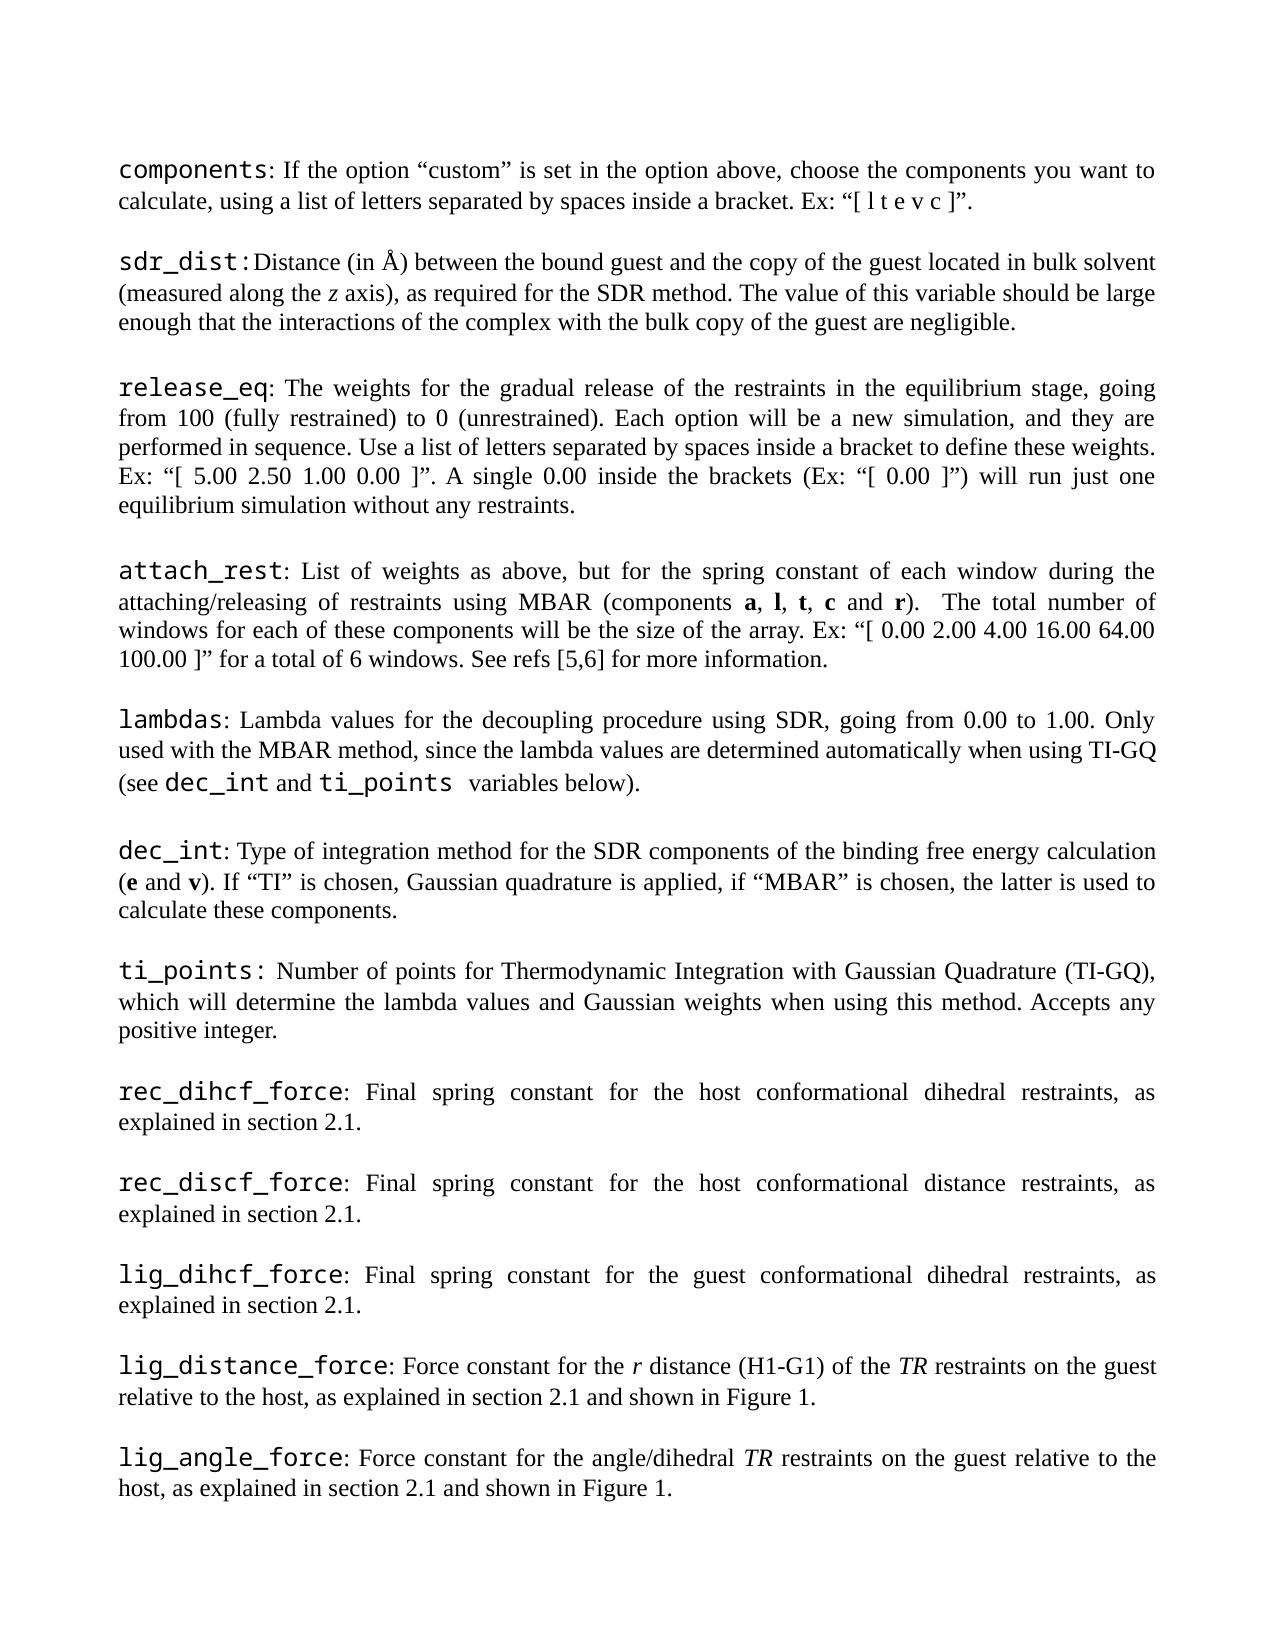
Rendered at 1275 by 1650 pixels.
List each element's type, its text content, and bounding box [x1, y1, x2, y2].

text attach_rest: List of weights as above, but for the spring constant of each window during the attaching/releasing of restraints using MBAR (components a, l, t, c and r). The total number of windows for each of these components will be the size of the array. Ex: “[ 0.00 2.00 4.00 16.00 64.00 100.00 ]” for a total of 6 windows. See refs [5,6] for more information. [118, 552, 1157, 673]
text dec_int: Type of integration method for the SDR components of the binding free energy calculation (e and v). If “TI” is chosen, Gaussian quadrature is applied, if “MBAR” is chosen, the latter is used to calculate these components. [118, 832, 1157, 924]
text release_eq: The weights for the gradual release of the restraints in the equilibrium stage, going from 100 (fully restrained) to 0 (unrestrained). Each option will be a new simulation, and they are performed in sequence. Use a list of letters separated by spaces inside a bracket to define these weights. Ex: “[ 5.00 2.50 1.00 0.00 ]”. A single 0.00 inside the brackets (Ex: “[ 0.00 ]”) will run just one equilibrium simulation without any restraints. [118, 369, 1157, 518]
text rec_dihcf_force: Final spring constant for the host conformational dihedral restraints, as explained in section 2.1. [118, 1073, 1157, 1136]
text ti_points: Number of points for Thermodynamic Integration with Gaussian Quadrature (TI-GQ), which will determine the lambda values and Gaussian weights when using this method. Accepts any positive integer. [118, 953, 1157, 1044]
text sdr_dist:Distance (in Å) between the bound guest and the copy of the guest located in bulk solvent (measured along the z axis), as required for the SDR method. The value of this variable should be large enough that the interactions of the complex with the bulk copy of the guest are negligible. [118, 244, 1157, 335]
text lig_dihcf_force: Final spring constant for the guest conformational dihedral restraints, as explained in section 2.1. [118, 1256, 1157, 1319]
text components: If the option “custom” is set in the option above, choose the components you want to calculate, using a list of letters separated by spaces inside a bracket. Ex: “[ l t e v c ]”. [118, 152, 1157, 215]
text lig_distance_force: Force constant for the r distance (H1-G1) of the TR restraints on the guest relative to the host, as explained in section 2.1 and shown in Figure 1. [118, 1348, 1157, 1411]
text lig_angle_force: Force constant for the angle/dihedral TR restraints on the guest relative to the host, as explained in section 2.1 and shown in Figure 1. [118, 1439, 1157, 1502]
text lambdas: Lambda values for the decoupling procedure using SDR, going from 0.00 to 1.00. Only used with the MBAR method, since the lambda values are determined automatically when using TI-GQ (see dec_int and ti_points variables below). [118, 702, 1157, 798]
text rec_discf_force: Final spring constant for the host conformational distance restraints, as explained in section 2.1. [118, 1165, 1157, 1227]
